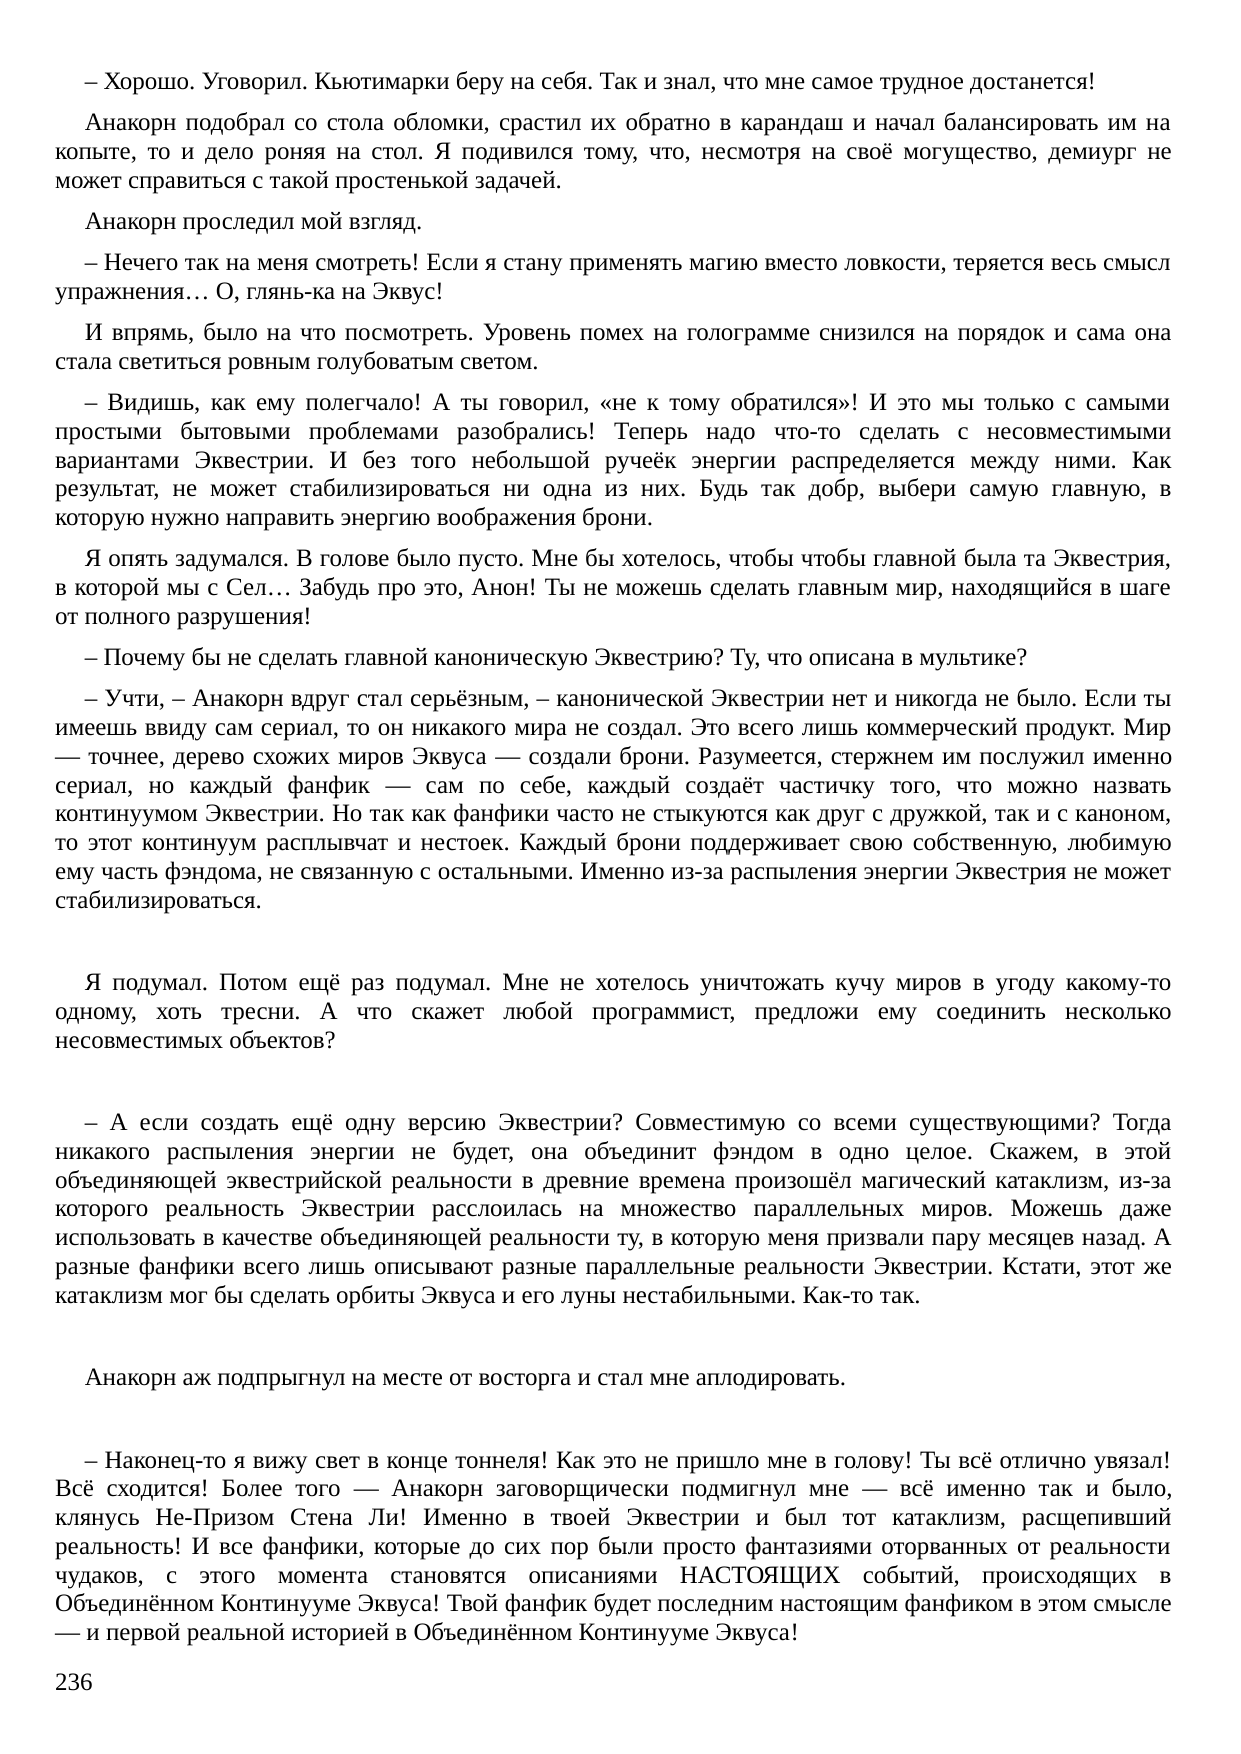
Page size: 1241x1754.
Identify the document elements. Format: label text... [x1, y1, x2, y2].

text Анакорн подобрал со стола обломки, срастил их обратно в карандаш и начал балансировать им на копыте, то и дело роняя на стол. Я подивился тому, что, несмотря на своё могущество, демиург не может справиться с такой простенькой задачей. [55, 107, 1173, 193]
text – Нечего так на меня смотреть! Если я стану применять магию вместо ловкости, теряется весь смысл упражнения… О, глянь-ка на Эквус! [55, 247, 1173, 305]
text – Видишь, как ему полегчало! А ты говорил, «не к тому обратился»! И это мы только с самыми простыми бытовыми проблемами разобрались! Теперь надо что-то сделать с несовместимыми вариантами Эквестрии. И без того небольшой ручеёк энергии распределяется между ними. Как результат, не может стабилизироваться ни одна из них. Будь так добр, выбери самую главную, в которую нужно направить энергию воображения брони. [55, 387, 1173, 531]
text – А если создать ещё одну версию Эквестрии? Совместимую со всеми существующими? Тогда никакого распыления энергии не будет, она объединит фэндом в одно целое. Скажем, в этой объединяющей эквестрийской реальности в древние времена произошёл магический катаклизм, из-за которого реальность Эквестрии расслоилась на множество параллельных миров. Можешь даже использовать в качестве объединяющей реальности ту, в которую меня призвали пару месяцев назад. А разные фанфики всего лишь описывают разные параллельные реальности Эквестрии. Кстати, этот же катаклизм мог бы сделать орбиты Эквуса и его луны нестабильными. Как-то так. [55, 1107, 1173, 1308]
text – Учти, – Анакорн вдруг стал серьёзным, – канонической Эквестрии нет и никогда не было. Если ты имеешь ввиду сам сериал, то он никакого мира не создал. Это всего лишь коммерческий продукт. Мир — точнее, дерево схожих миров Эквуса — создали брони. Разумеется, стержнем им послужил именно сериал, но каждый фанфик — сам по себе, каждый создаёт частичку того, что можно назвать континуумом Эквестрии. Но так как фанфики часто не стыкуются как друг с дружкой, так и с каноном, то этот континуум расплывчат и нестоек. Каждый брони поддерживает свою собственную, любимую ему часть фэндома, не связанную с остальными. Именно из-за распыления энергии Эквестрия не может стабилизироваться. [55, 683, 1173, 913]
text Анакорн проследил мой взгляд. [55, 206, 1173, 235]
text – Почему бы не сделать главной каноническую Эквестрию? Ту, что описана в мультике? [55, 642, 1173, 671]
text Анакорн аж подпрыгнул на месте от восторга и стал мне аплодировать. [55, 1362, 1173, 1391]
text И впрямь, было на что посмотреть. Уровень помех на голограмме снизился на порядок и сама она стала светиться ровным голубоватым светом. [55, 317, 1173, 375]
text – Наконец-то я вижу свет в конце тоннеля! Как это не пришло мне в голову! Ты всё отлично увязал! Всё сходится! Более того — Анакорн заговорщически подмигнул мне — всё именно так и было, клянусь Не-Призом Стена Ли! Именно в твоей Эквестрии и был тот катаклизм, расщепивший реальность! И все фанфики, которые до сих пор были просто фантазиями оторванных от реальности чудаков, с этого момента становятся описаниями НАСТОЯЩИХ событий, происходящих в Объединённом Континууме Эквуса! Твой фанфик будет последним настоящим фанфиком в этом смысле — и первой реальной историей в Объединённом Континууме Эквуса! [55, 1445, 1173, 1646]
text Я подумал. Потом ещё раз подумал. Мне не хотелось уничтожать кучу миров в угоду какому-то одному, хоть тресни. А что скажет любой программист, предложи ему соединить несколько несовместимых объектов? [55, 967, 1173, 1053]
text Я опять задумался. В голове было пусто. Мне бы хотелось, чтобы чтобы главной была та Эквестрия, в которой мы с Сел… Забудь про это, Анон! Ты не можешь сделать главным мир, находящийся в шаге от полного разрушения! [55, 543, 1173, 630]
text – Хорошо. Уговорил. Кьютимарки беру на себя. Так и знал, что мне самое трудное достанется! [55, 66, 1173, 95]
